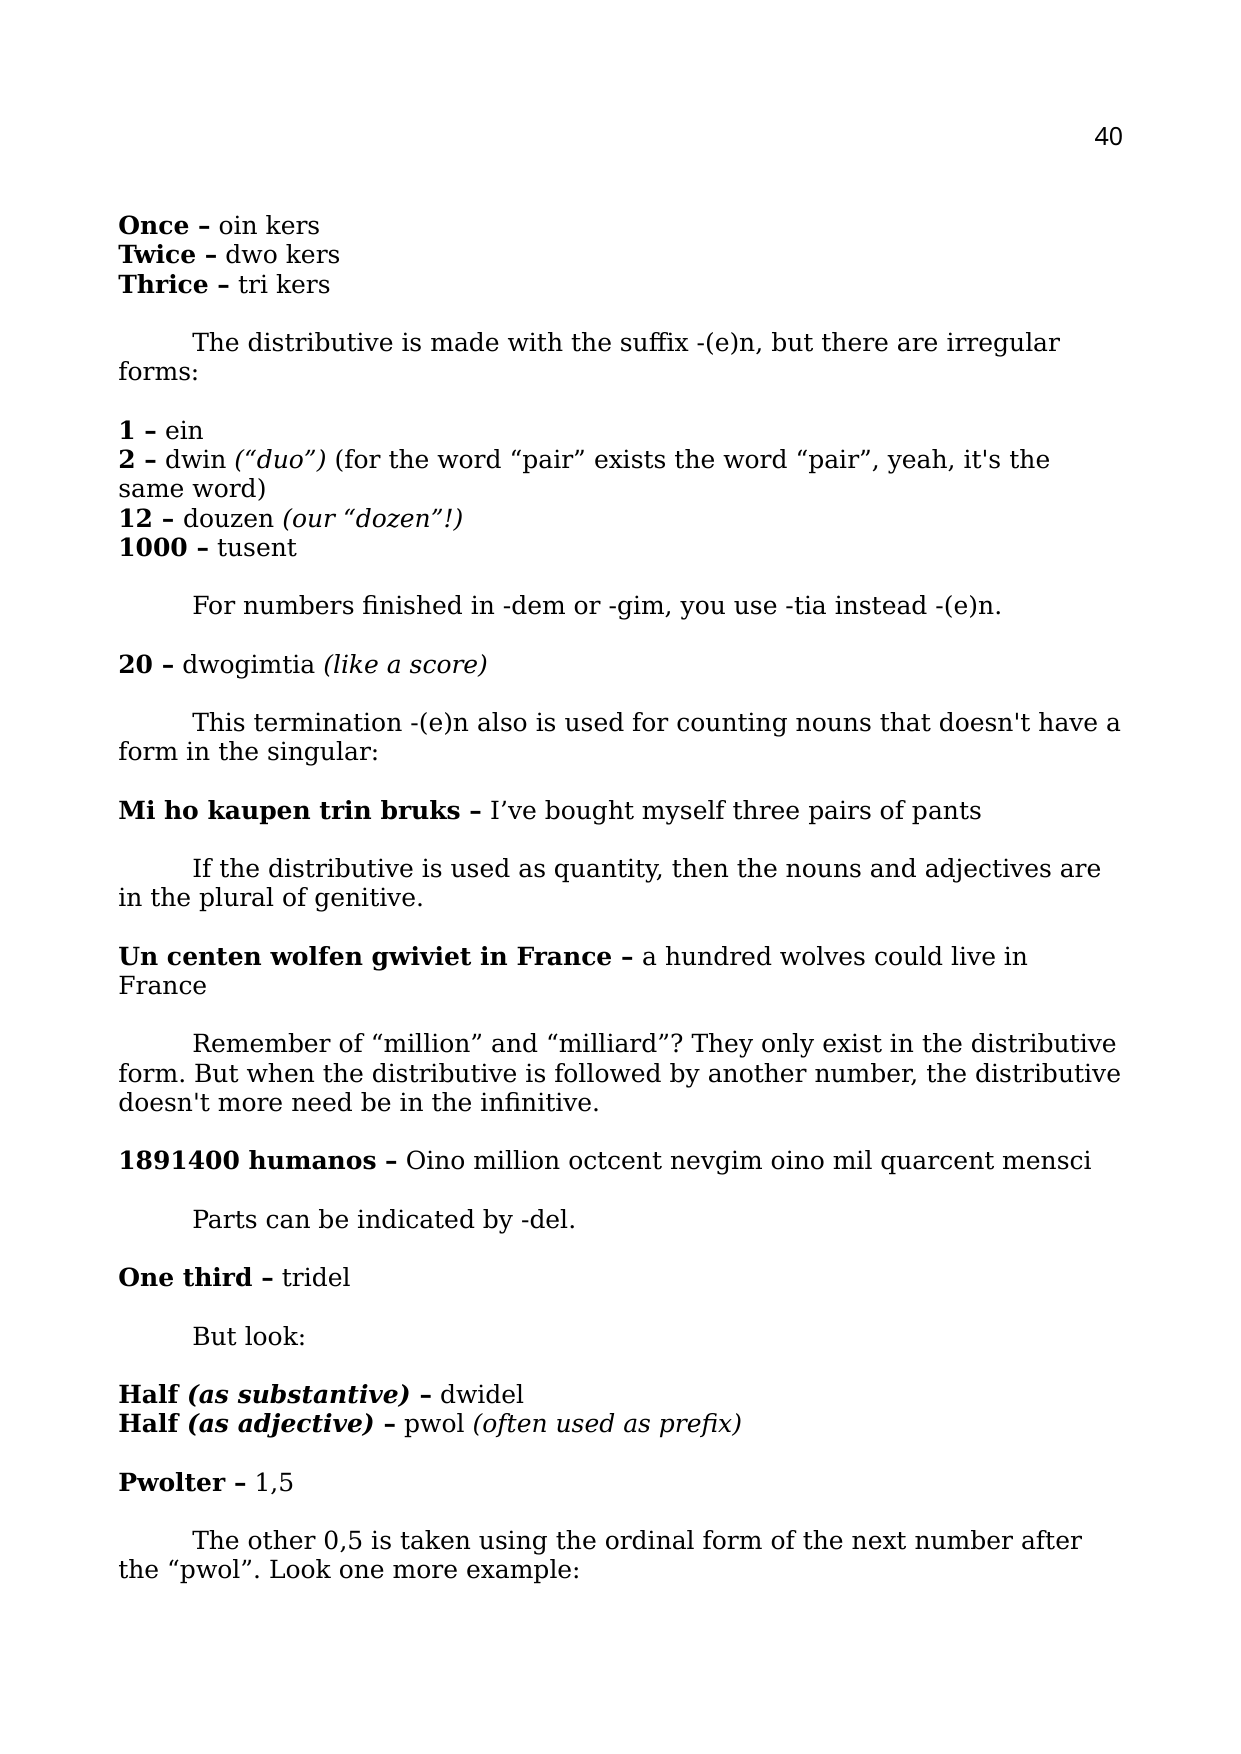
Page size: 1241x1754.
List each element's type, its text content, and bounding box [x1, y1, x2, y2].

text Half (as adjective) – pwol (often used as prefix) [118, 1409, 1123, 1439]
text Half (as substantive) – dwidel [118, 1380, 1123, 1409]
text This termination -(e)n also is used for counting nouns that doesn't have a form in the singular: [118, 708, 1123, 767]
text 1891400 humanos – Oino million octcent nevgim oino mil quarcent mensci [118, 1146, 1123, 1176]
text 1000 – tusent [118, 533, 1123, 562]
text Mi ho kaupen trin bruks – I’ve bought myself three pairs of pants [118, 796, 1123, 825]
text Once – oin kers [118, 211, 1123, 240]
text Pwolter – 1,5 [118, 1468, 1123, 1497]
text The distributive is made with the suffix -(e)n, but there are irregular forms: [118, 328, 1123, 386]
text Parts can be indicated by -del. [118, 1205, 1123, 1234]
text 20 – dwogimtia (like a score) [118, 650, 1123, 679]
text Remember of “million” and “milliard”? They only exist in the distributive form. But when the distributive is followed by another number, the distributive doesn't more need be in the infinitive. [118, 1029, 1123, 1117]
text If the distributive is used as quantity, then the nouns and adjectives are in the plural of genitive. [118, 854, 1123, 913]
text 1 – ein [118, 416, 1123, 445]
text The other 0,5 is taken using the ordinal form of the next number after the “pwol”. Look one more example: [118, 1526, 1123, 1585]
text 12 – douzen (our “dozen”!) [118, 503, 1123, 533]
text But look: [118, 1322, 1123, 1351]
text Twice – dwo kers [118, 240, 1123, 269]
text Un centen wolfen gwiviet in France – a hundred wolves could live in France [118, 942, 1123, 1000]
text Thrice – tri kers [118, 269, 1123, 299]
text 2 – dwin (“duo”) (for the word “pair” exists the word “pair”, yeah, it's the same word) [118, 445, 1123, 503]
text For numbers finished in -dem or -gim, you use -tia instead -(e)n. [118, 591, 1123, 621]
text One third – tridel [118, 1263, 1123, 1292]
